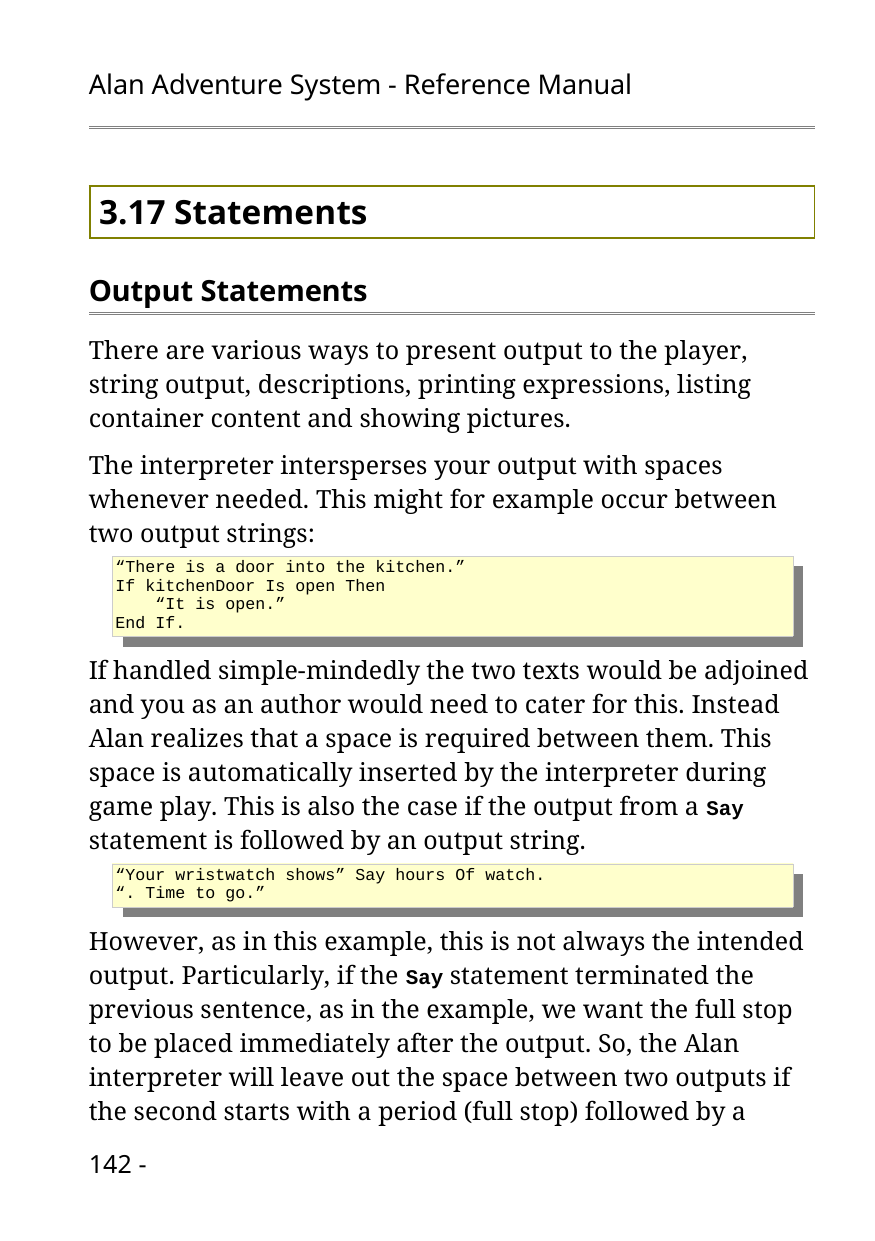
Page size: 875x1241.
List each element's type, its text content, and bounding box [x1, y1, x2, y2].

text The interpreter intersperses your output with spaces whenever needed. This might for example occur between two output strings: [88, 448, 815, 549]
text “Your wristwatch shows” Say hours Of watch. “. Time to go.” [113, 865, 793, 907]
subtitle Output Statements [88, 270, 815, 314]
text If handled simple-mindedly the two texts would be adjoined and you as an author would need to cater for this. Instead Alan realizes that a space is required between them. This space is automatically inserted by the interpreter during game play. This is also the case if the output from a Say statement is followed by an output string. [88, 653, 815, 857]
subtitle Statements [91, 187, 814, 237]
text There are various ways to present output to the player, string output, descriptions, printing expressions, listing container content and showing pictures. [88, 333, 815, 435]
text However, as in this example, this is not always the intended output. Particularly, if the Say statement terminated the previous sentence, as in the example, we want the full stop to be placed immediately after the output. So, the Alan interpreter will leave out the space between two outputs if the second starts with a period (full stop) followed by a [88, 924, 815, 1127]
text “There is a door into the kitchen.” If kitchenDoor Is open Then “It is open.” End If. [113, 557, 793, 636]
